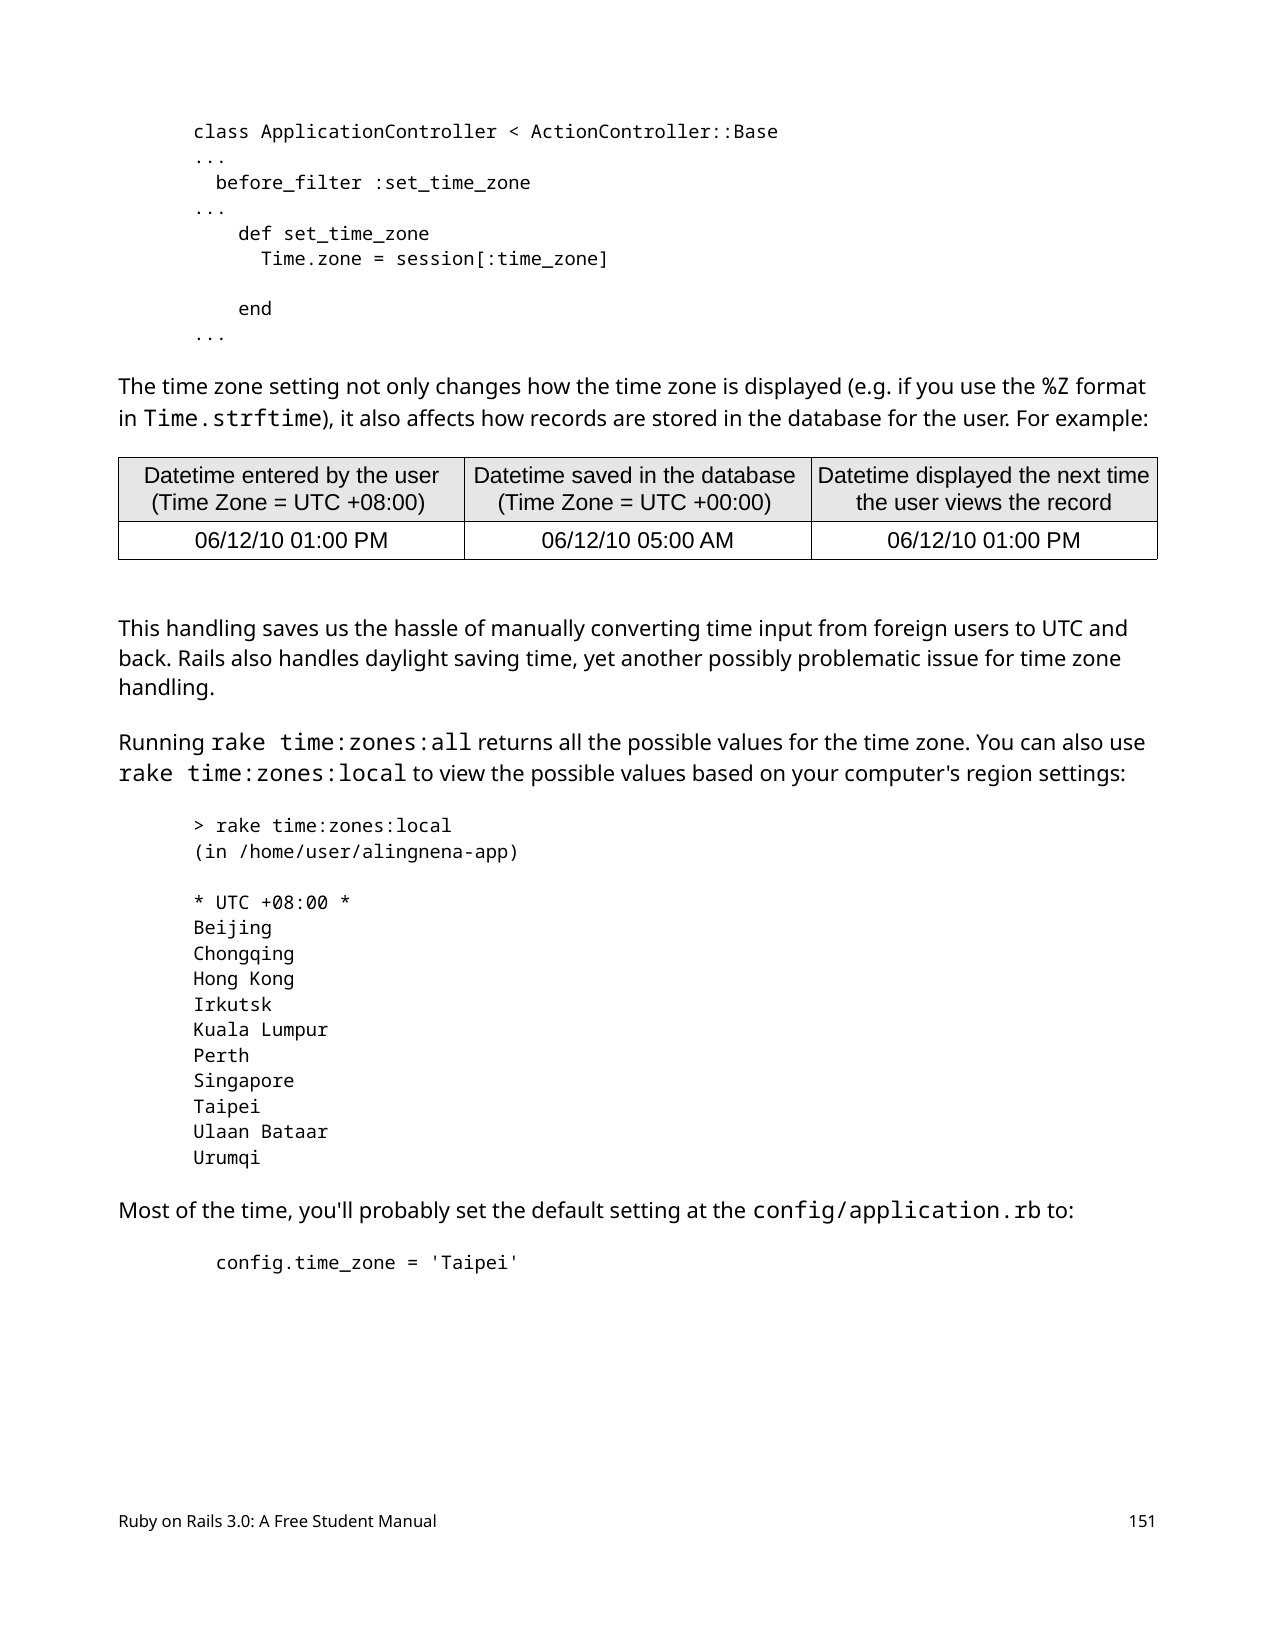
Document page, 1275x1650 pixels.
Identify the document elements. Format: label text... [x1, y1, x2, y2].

table_header Datetime entered by the user (Time Zone = UTC +08:00) [119, 458, 464, 521]
text class ApplicationController < ActionController::Base ... before_filter :set_time_zone ... def set_time_zone Time.zone = session[:time_zone] [193, 118, 1157, 271]
text end ... [193, 295, 1157, 346]
table_header Datetime saved in the database (Time Zone = UTC +00:00) [465, 458, 811, 521]
text The time zone setting not only changes how the time zone is displayed (e.g. if you use the %Z format in Time.strftime), it also affects how records are stored in the database for the user. For example: [118, 370, 1157, 433]
text > rake time:zones:local (in /home/user/alingnena-app) * UTC +08:00 * Beijing Chongqing Hong Kong Irkutsk Kuala Lumpur Perth Singapore Taipei Ulaan Bataar Urumqi [193, 812, 1157, 1170]
text Most of the time, you'll probably set the default setting at the config/application.rb to: [118, 1194, 1157, 1225]
table_cell 06/12/10 05:00 AM [465, 522, 811, 559]
text This handling saves us the hassle of manually converting time input from foreign users to UTC and back. Rails also handles daylight saving time, yet another possibly problematic issue for time zone handling. [118, 613, 1157, 702]
table_cell 06/12/10 01:00 PM [812, 522, 1157, 559]
table_header Datetime displayed the next time the user views the record [812, 458, 1157, 521]
text config.time_zone = 'Taipei' [193, 1249, 1157, 1274]
table_cell 06/12/10 01:00 PM [119, 522, 464, 559]
text Running rake time:zones:all returns all the possible values for the time zone. You can also use rake time:zones:local to view the possible values based on your computer's region settings: [118, 726, 1157, 788]
